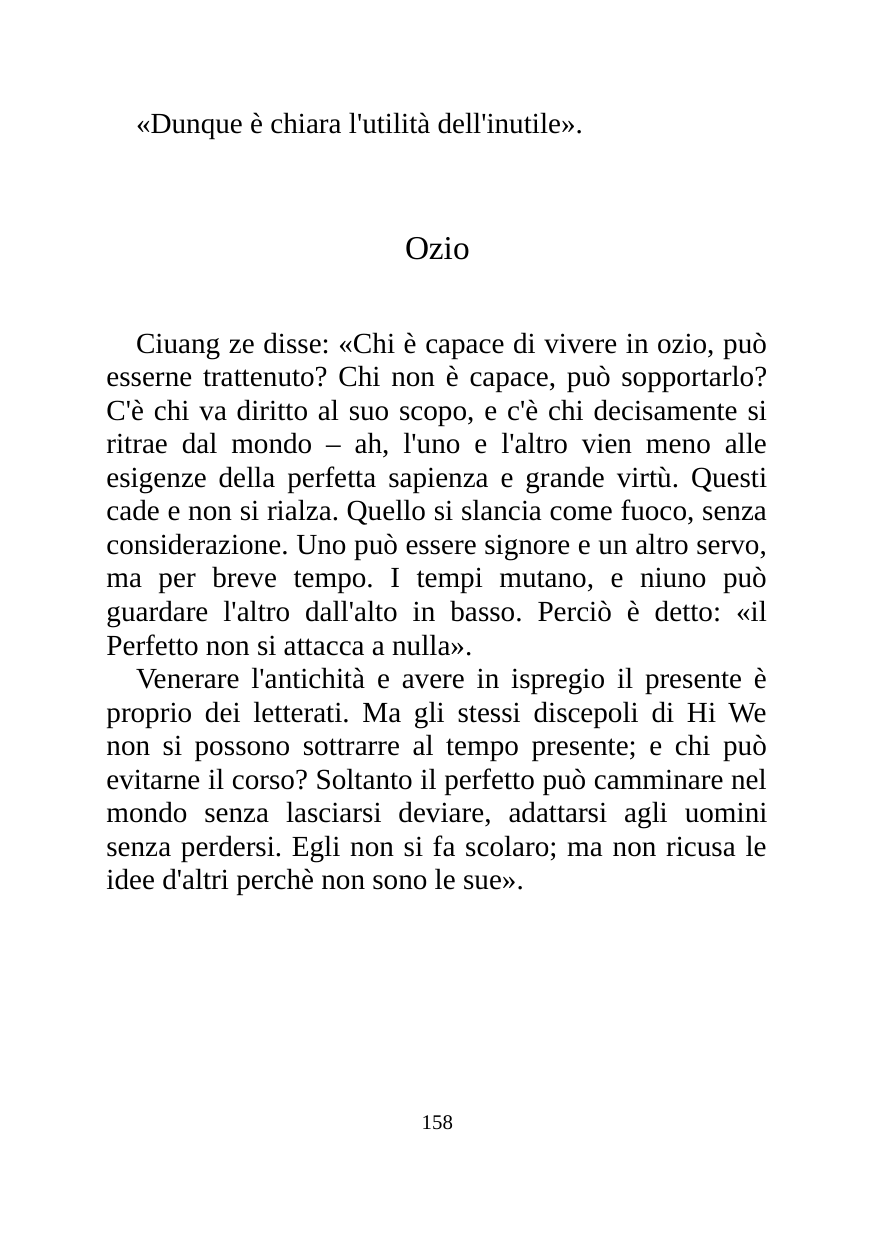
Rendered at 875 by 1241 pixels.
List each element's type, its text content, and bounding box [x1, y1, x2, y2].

subtitle Ozio [106, 228, 768, 267]
text Venerare l'antichità e avere in ispregio il presente è proprio dei letterati. Ma gli stessi discepoli di Hi We non si possono sottrarre al tempo presente; e chi può evitarne il corso? Soltanto il perfetto può camminare nel mondo senza lasciarsi deviare, adattarsi agli uomini senza perdersi. Egli non si fa scolaro; ma non ricusa le idee d'altri perchè non sono le sue». [106, 661, 768, 896]
text Ciuang ze disse: «Chi è capace di vivere in ozio, può esserne trattenuto? Chi non è capace, può sopportarlo? C'è chi va diritto al suo scopo, e c'è chi decisamente si ritrae dal mondo – ah, l'uno e l'altro vien meno alle esigenze della perfetta sapienza e grande virtù. Questi cade e non si rialza. Quello si slancia come fuoco, senza considerazione. Uno può essere signore e un altro servo, ma per breve tempo. I tempi mutano, e niuno può guardare l'altro dall'alto in basso. Perciò è detto: «il Perfetto non si attacca a nulla». [106, 326, 768, 661]
text «Dunque è chiara l'utilità dell'inutile». [106, 106, 768, 140]
